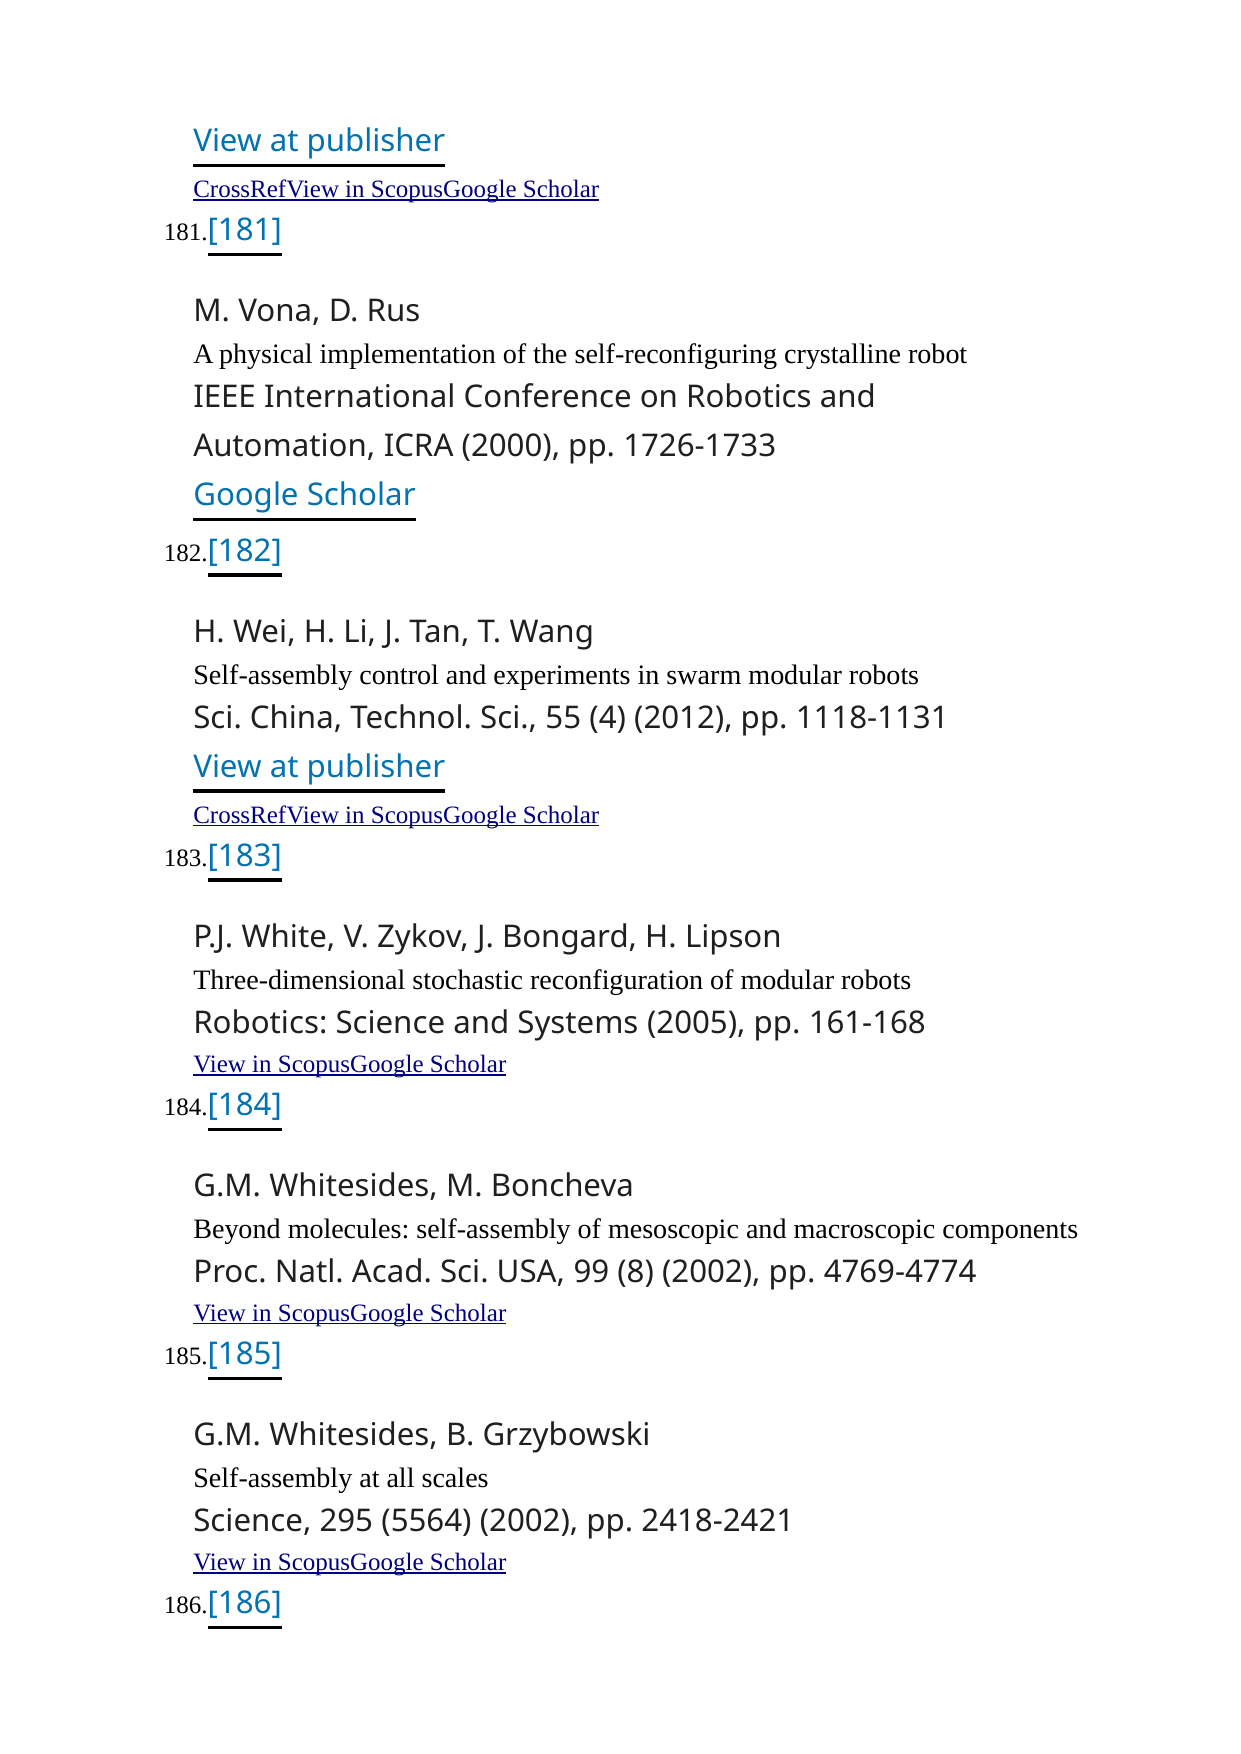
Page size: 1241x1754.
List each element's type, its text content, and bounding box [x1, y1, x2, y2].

list [182] [193, 528, 1122, 577]
list [184] [193, 1082, 1122, 1131]
list [185] [193, 1331, 1122, 1380]
list M. Vona, D. Rus [193, 288, 1122, 331]
list P.J. White, V. Zykov, J. Bongard, H. Lipson [193, 914, 1122, 957]
list Science, 295 (5564) (2002), pp. 2418-2421 [193, 1498, 1122, 1541]
list CrossRefView in ScopusGoogle Scholar [193, 174, 1084, 203]
list H. Wei, H. Li, J. Tan, T. Wang [193, 609, 1122, 652]
list G.M. Whitesides, M. Boncheva [193, 1163, 1122, 1206]
list A physical implementation of the self-reconfiguring crystalline robot [193, 337, 1122, 369]
list [183] [193, 833, 1122, 882]
list Beyond molecules: self-assembly of mesoscopic and macroscopic components [193, 1212, 1122, 1244]
list G.M. Whitesides, B. Grzybowski [193, 1412, 1122, 1455]
list IEEE International Conference on Robotics and Automation, ICRA (2000), pp. 1726-1733 [193, 374, 1122, 466]
list Proc. Natl. Acad. Sci. USA, 99 (8) (2002), pp. 4769-4774 [193, 1249, 1122, 1292]
list Google Scholar [193, 472, 1084, 521]
list Self-assembly at all scales [193, 1461, 1122, 1493]
list View at publisher [193, 744, 1084, 793]
list View at publisher [193, 118, 1084, 167]
list Three-dimensional stochastic reconfiguration of modular robots [193, 963, 1122, 995]
list [186] [193, 1580, 1122, 1629]
list View in ScopusGoogle Scholar [193, 1049, 1084, 1078]
list Robotics: Science and Systems (2005), pp. 161-168 [193, 1000, 1122, 1043]
list CrossRefView in ScopusGoogle Scholar [193, 800, 1084, 829]
list View in ScopusGoogle Scholar [193, 1547, 1084, 1576]
list Sci. China, Technol. Sci., 55 (4) (2012), pp. 1118-1131 [193, 695, 1122, 738]
list Self-assembly control and experiments in swarm modular robots [193, 658, 1122, 690]
list [181] [193, 207, 1122, 256]
list View in ScopusGoogle Scholar [193, 1298, 1084, 1327]
